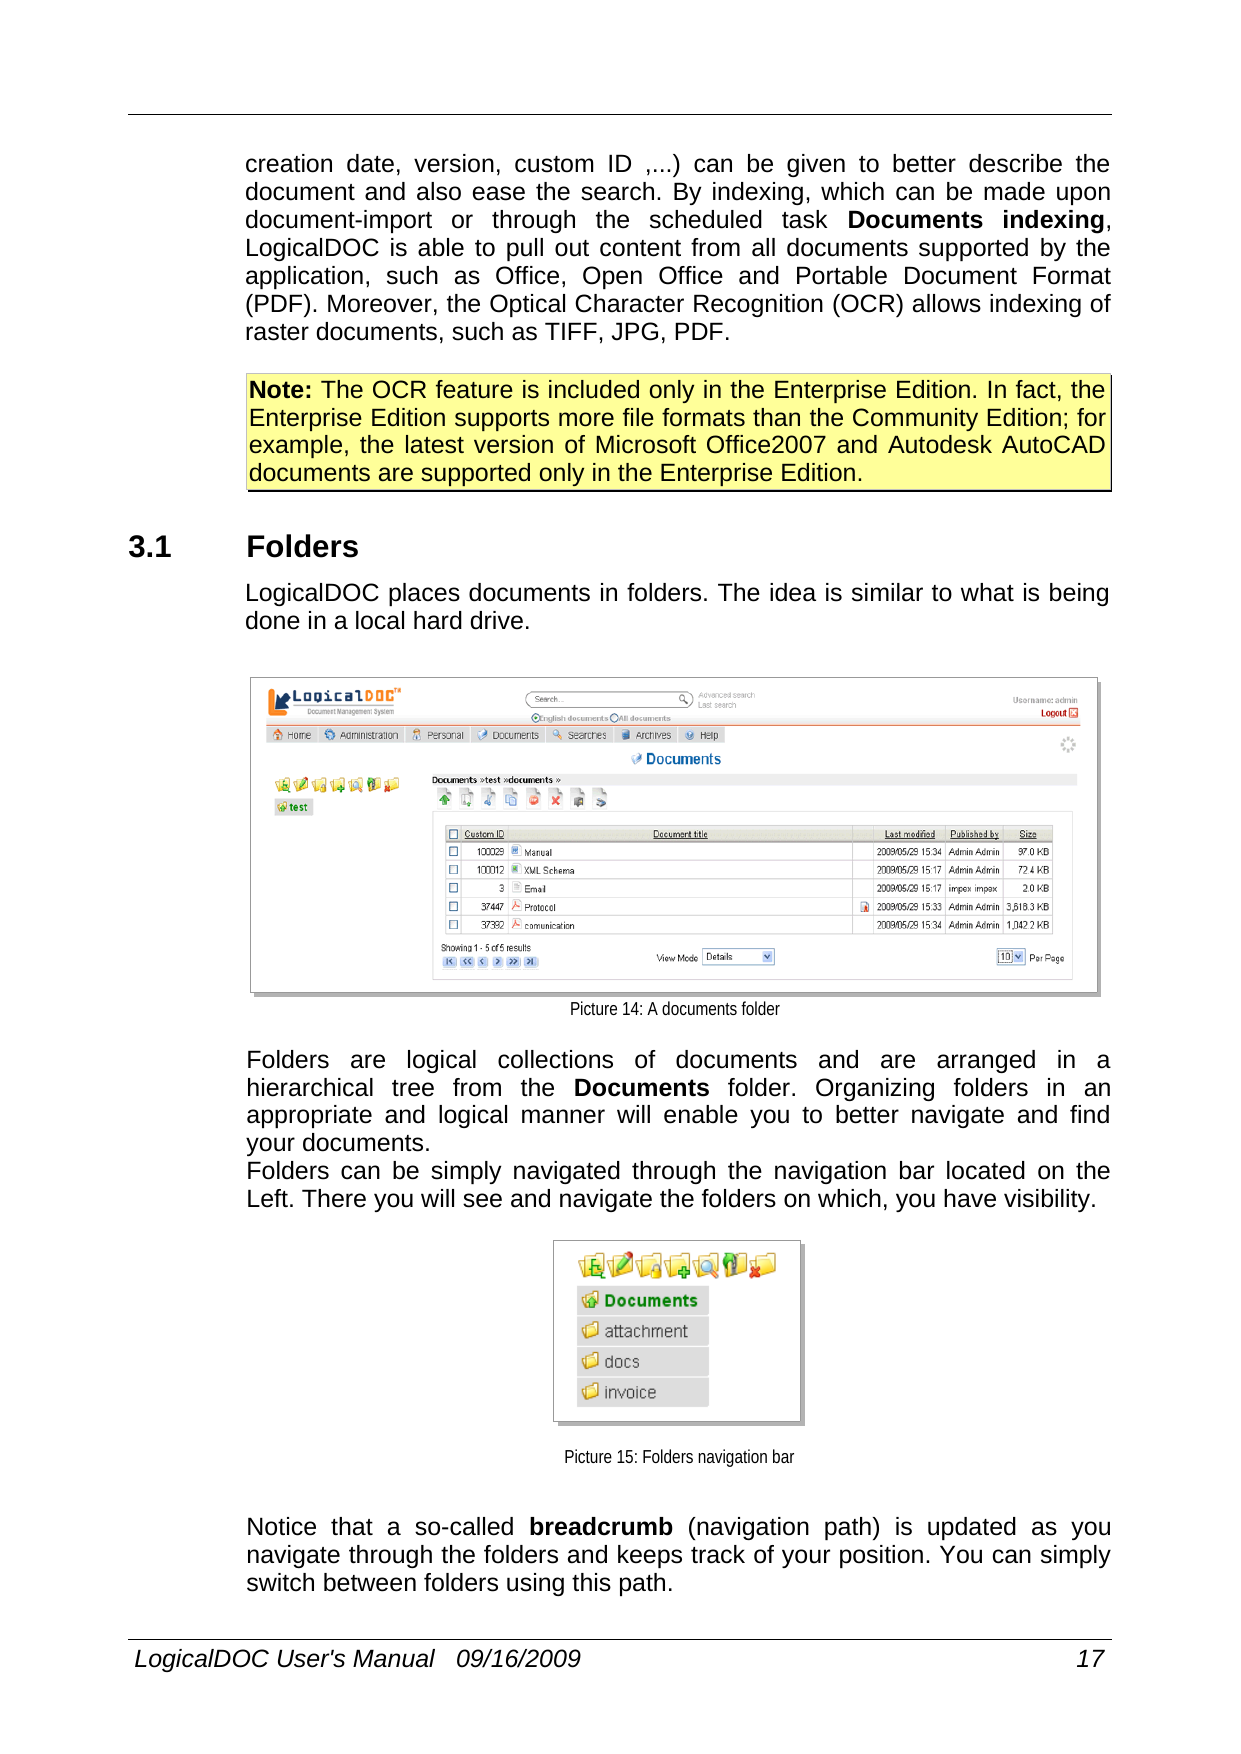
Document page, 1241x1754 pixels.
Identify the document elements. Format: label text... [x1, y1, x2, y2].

text creation date, version, custom ID ,...) can be given to better describe the document and also ease the search. By indexing, which can be made upon document-import or through the scheduled task Documents indexing, LogicalDOC is able to pull out content from all documents supported by the application, such as Office, Open Office and Portable Document Format (PDF). Moreover, the Optical Character Recognition (OCR) allows indexing of raster documents, such as TIFF, JPG, PDF. [245, 150, 1112, 345]
text Notice that a so-called breadcrumb (navigation path) is updated as you navigate through the folders and keeps track of your position. You can simply switch between folders using this path. [246, 1513, 1112, 1597]
text Folders are logical collections of documents and are arranged in a hierarchical tree from the Documents folder. Organizing folders in an appropriate and logical manner will enable you to better navigate and find your documents. [246, 635, 1112, 1157]
text Note: The OCR feature is included only in the Enterprise Edition. In fact, the Enterprise Edition supports more file formats than the Community Edition; for example, the latest version of Microsoft Office2007 and Autodesk AutoCAD documents are supported only in the Enterprise Edition. [247, 374, 1110, 489]
text Folders can be simply navigated through the navigation bar located on the Left. There you will see and navigate the folders on which, you have visibility. [246, 1157, 1112, 1213]
text Picture 14: A documents folder [250, 993, 1100, 1020]
text LogicalDOC places documents in folders. The idea is similar to what is being done in a local hard drive. [245, 579, 1112, 635]
subtitle Folders [128, 529, 1112, 564]
picture [570, 1248, 784, 1412]
text Picture 15: Folders navigation bar [521, 1444, 837, 1467]
